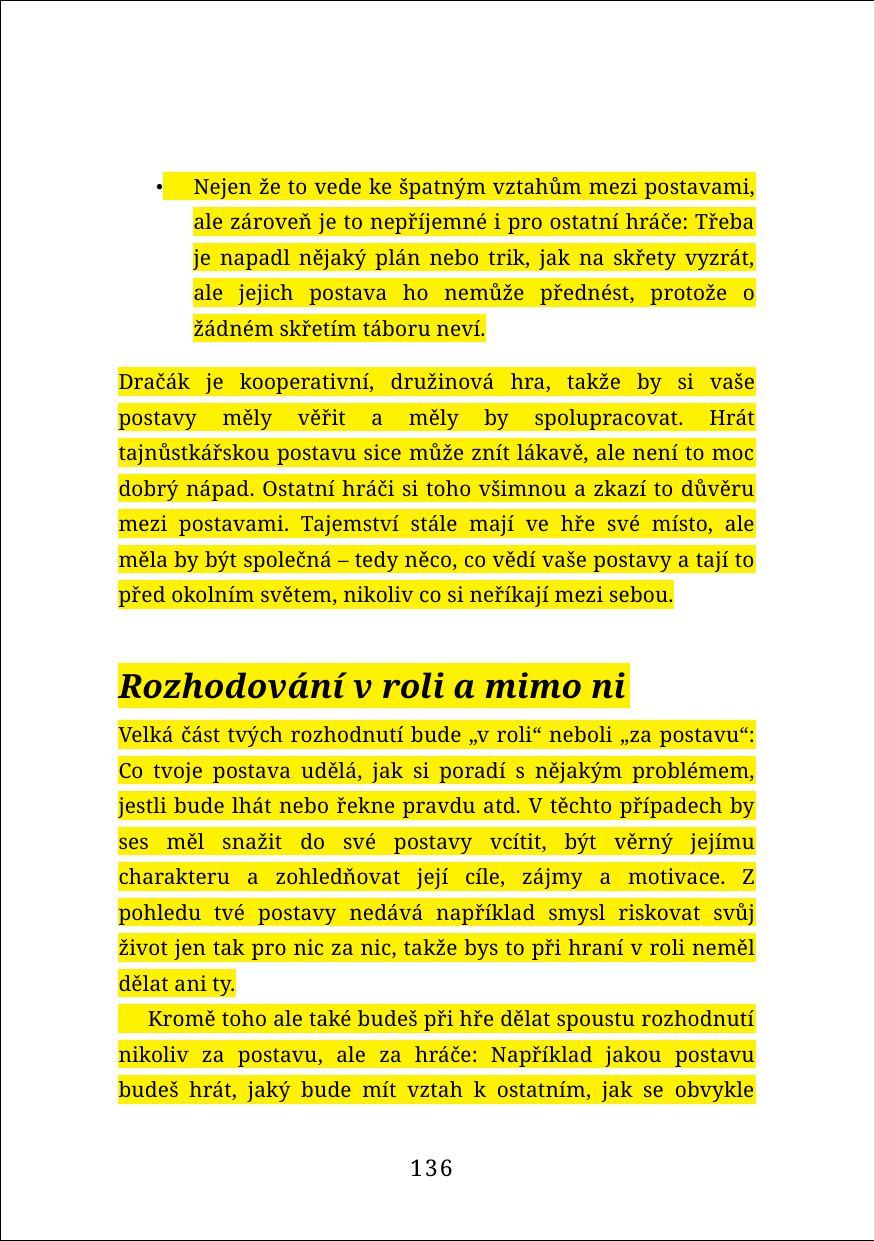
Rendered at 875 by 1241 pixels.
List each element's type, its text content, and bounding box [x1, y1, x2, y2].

list Nejen že to vede ke špatným vztahům mezi postavami, ale zároveň je to nepříjemné i pro ostatní hráče: Třeba je napadl nějaký plán nebo trik, jak na skřety vyzrát, ale jejich postava ho nemůže přednést, protože o žádném skřetím táboru neví. [156, 172, 756, 342]
text Velká část tvých rozhodnutí bude „v roli“ neboli „za postavu“: Co tvoje postava udělá, jak si poradí s nějakým problémem, jestli bude lhát nebo řekne pravdu atd. V těchto případech by ses měl snažit do své postavy vcítit, být věrný jejímu charakteru a zohledňovat její cíle, zájmy a motivace. Z pohledu tvé postavy nedává například smysl riskovat svůj život jen tak pro nic za nic, takže bys to při hraní v roli neměl dělat ani ty. Kromě toho ale také budeš při hře dělat spoustu rozhodnutí nikoliv za postavu, ale za hráče: Například jakou postavu budeš hrát, jaký bude mít vztah k ostatním, jak se obvykle [118, 720, 756, 1104]
subtitle Rozhodování v roli a mimo ni [118, 663, 756, 708]
text Dračák je kooperativní, družinová hra, takže by si vaše postavy měly věřit a měly by spolupracovat. Hrát tajnůstkářskou postavu sice může znít lákavě, ale není to moc dobrý nápad. Ostatní hráči si toho všimnou a zkazí to důvěru mezi postavami. Tajemství stále mají ve hře své místo, ale měla by být společná – tedy něco, co vědí vaše postavy a tají to před okolním světem, nikoliv co si neříkají mezi sebou. [118, 367, 756, 609]
